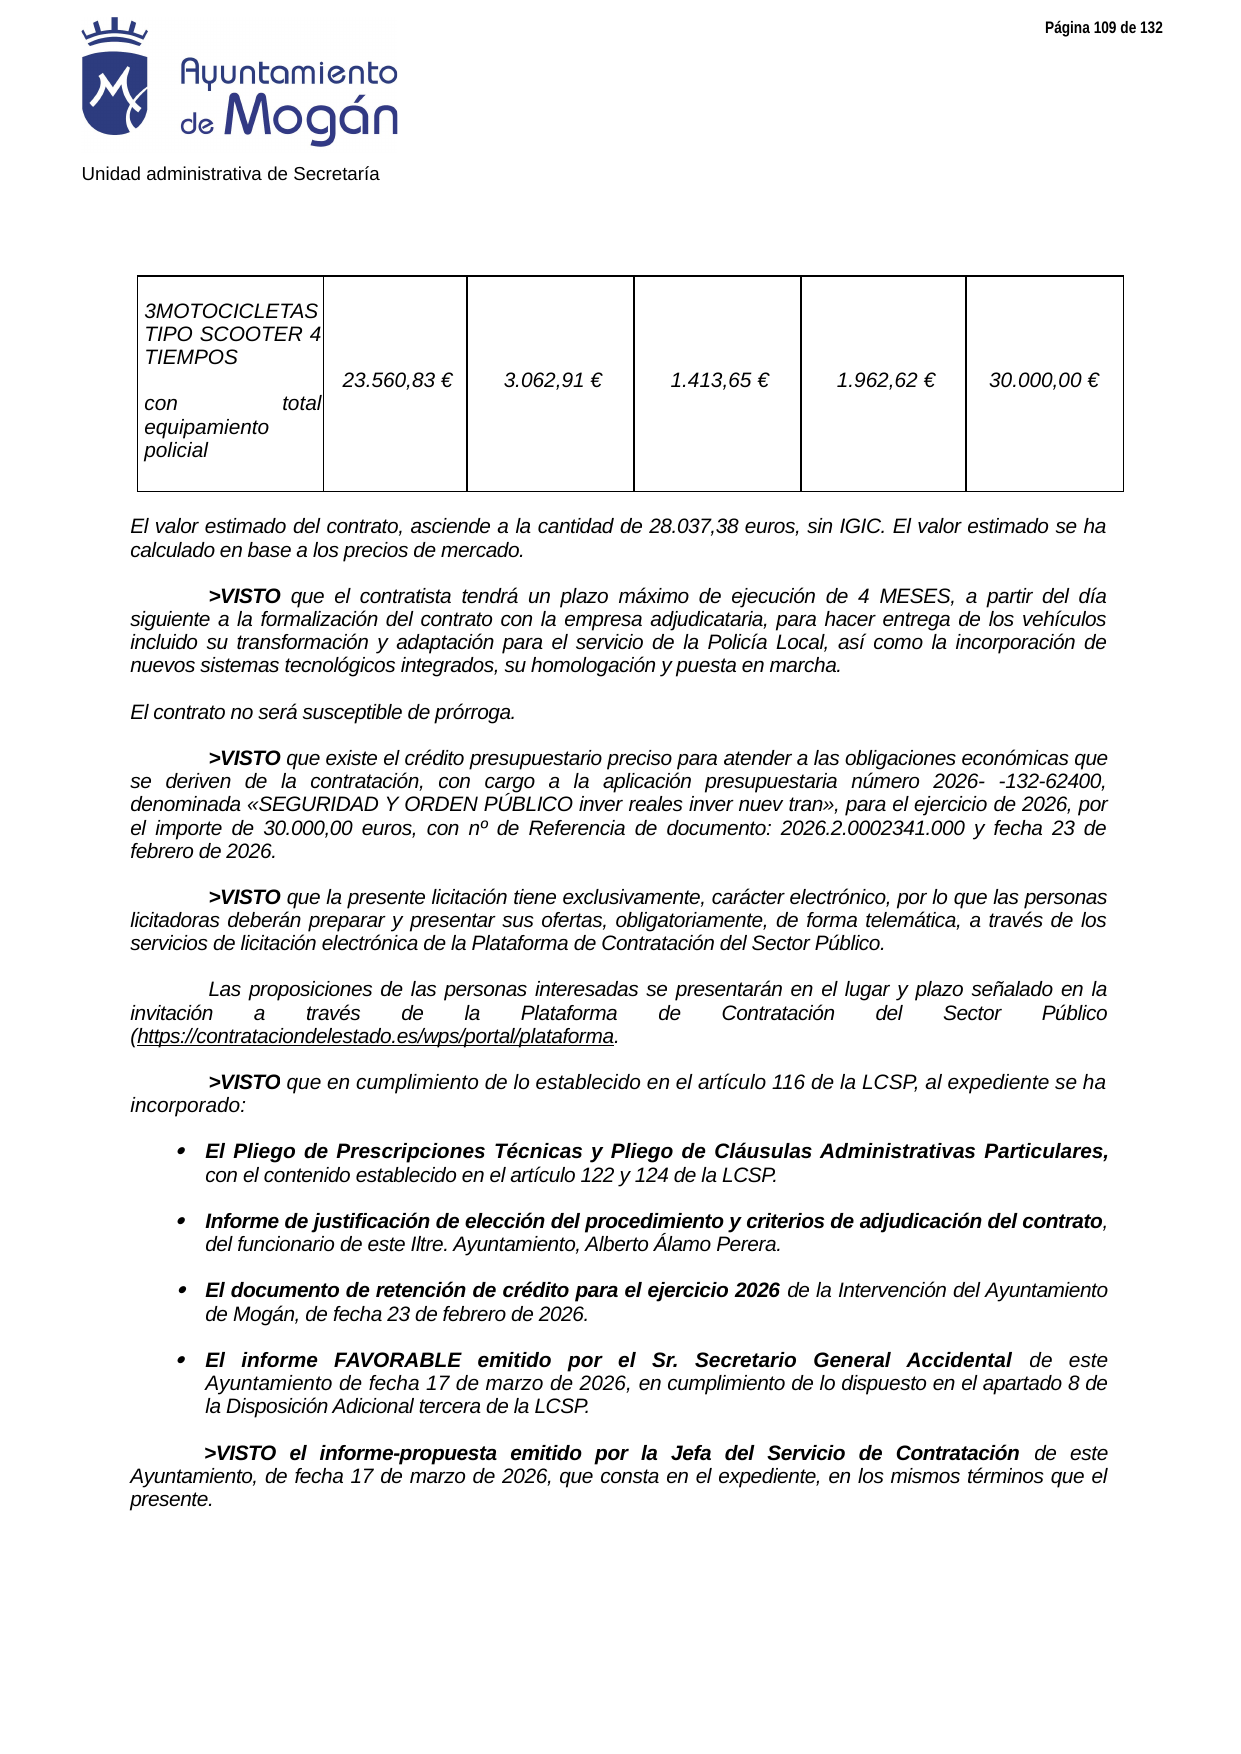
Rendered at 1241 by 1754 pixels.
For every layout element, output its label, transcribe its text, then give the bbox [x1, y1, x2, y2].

text >VISTO que la presente licitación tiene exclusivamente, carácter electrónico, por lo que las personas licitadoras deberán preparar y presentar sus ofertas, obligatoriamente, de forma telemática, a través de los servicios de licitación electrónica de la Plataforma de Contratación del Sector Público. [130, 885, 1110, 955]
table_cell 1.962,62 € [802, 277, 965, 491]
list Informe de justificación de elección del procedimiento y criterios de adjudicación del contrato, del funcionario de este Iltre. Ayuntamiento, Alberto Álamo Perera. [176, 1209, 1110, 1256]
text Las proposiciones de las personas interesadas se presentarán en el lugar y plazo señalado en la invitación a través de la Plataforma de Contratación del Sector Público (https://contrataciondelestado.es/wps/portal/plataforma. [130, 978, 1110, 1048]
picture [81, 17, 398, 153]
text >VISTO que existe el crédito presupuestario preciso para atender a las obligaciones económicas que se deriven de la contratación, con cargo a la aplicación presupuestaria número 2026- -132-62400, denominada «SEGURIDAD Y ORDEN PÚBLICO inver reales inver nuev tran», para el ejercicio de 2026, por el importe de 30.000,00 euros, con nº de Referencia de documento: 2026.2.0002341.000 y fecha 23 de febrero de 2026. [130, 746, 1110, 862]
text El valor estimado del contrato, asciende a la cantidad de 28.037,38 euros, sin IGIC. El valor estimado se ha calculado en base a los precios de mercado. [130, 515, 1110, 561]
text >VISTO que el contratista tendrá un plazo máximo de ejecución de 4 MESES, a partir del día siguiente a la formalización del contrato con la empresa adjudicataria, para hacer entrega de los vehículos incluido su transformación y adaptación para el servicio de la Policía Local, así como la incorporación de nuevos sistemas tecnológicos integrados, su homologación y puesta en marcha. [130, 584, 1110, 677]
text El contrato no será susceptible de prórroga. [130, 700, 1110, 723]
table_cell 3MOTOCICLETAS TIPO SCOOTER 4 TIEMPOS con total equipamiento policial [138, 277, 323, 491]
table_cell 30.000,00 € [967, 277, 1123, 491]
text >VISTO que en cumplimiento de lo establecido en el artículo 116 de la LCSP, al expediente se ha incorporado: [130, 1071, 1110, 1117]
list El Pliego de Prescripciones Técnicas y Pliego de Cláusulas Administrativas Particulares, con el contenido establecido en el artículo 122 y 124 de la LCSP. [176, 1140, 1110, 1187]
text >VISTO el informe-propuesta emitido por la Jefa del Servicio de Contratación de este Ayuntamiento, de fecha 17 de marzo de 2026, que consta en el expediente, en los mismos términos que el presente. [130, 1441, 1110, 1511]
list El documento de retención de crédito para el ejercicio 2026 de la Intervención del Ayuntamiento de Mogán, de fecha 23 de febrero de 2026. [177, 1279, 1110, 1326]
table_cell 23.560,83 € [324, 277, 466, 491]
table_cell 3.062,91 € [468, 277, 633, 491]
list El informe FAVORABLE emitido por el Sr. Secretario General Accidental de este Ayuntamiento de fecha 17 de marzo de 2026, en cumplimiento de lo dispuesto en el apartado 8 de la Disposición Adicional tercera de la LCSP. [176, 1348, 1110, 1418]
table_cell 1.413,65 € [635, 277, 800, 491]
